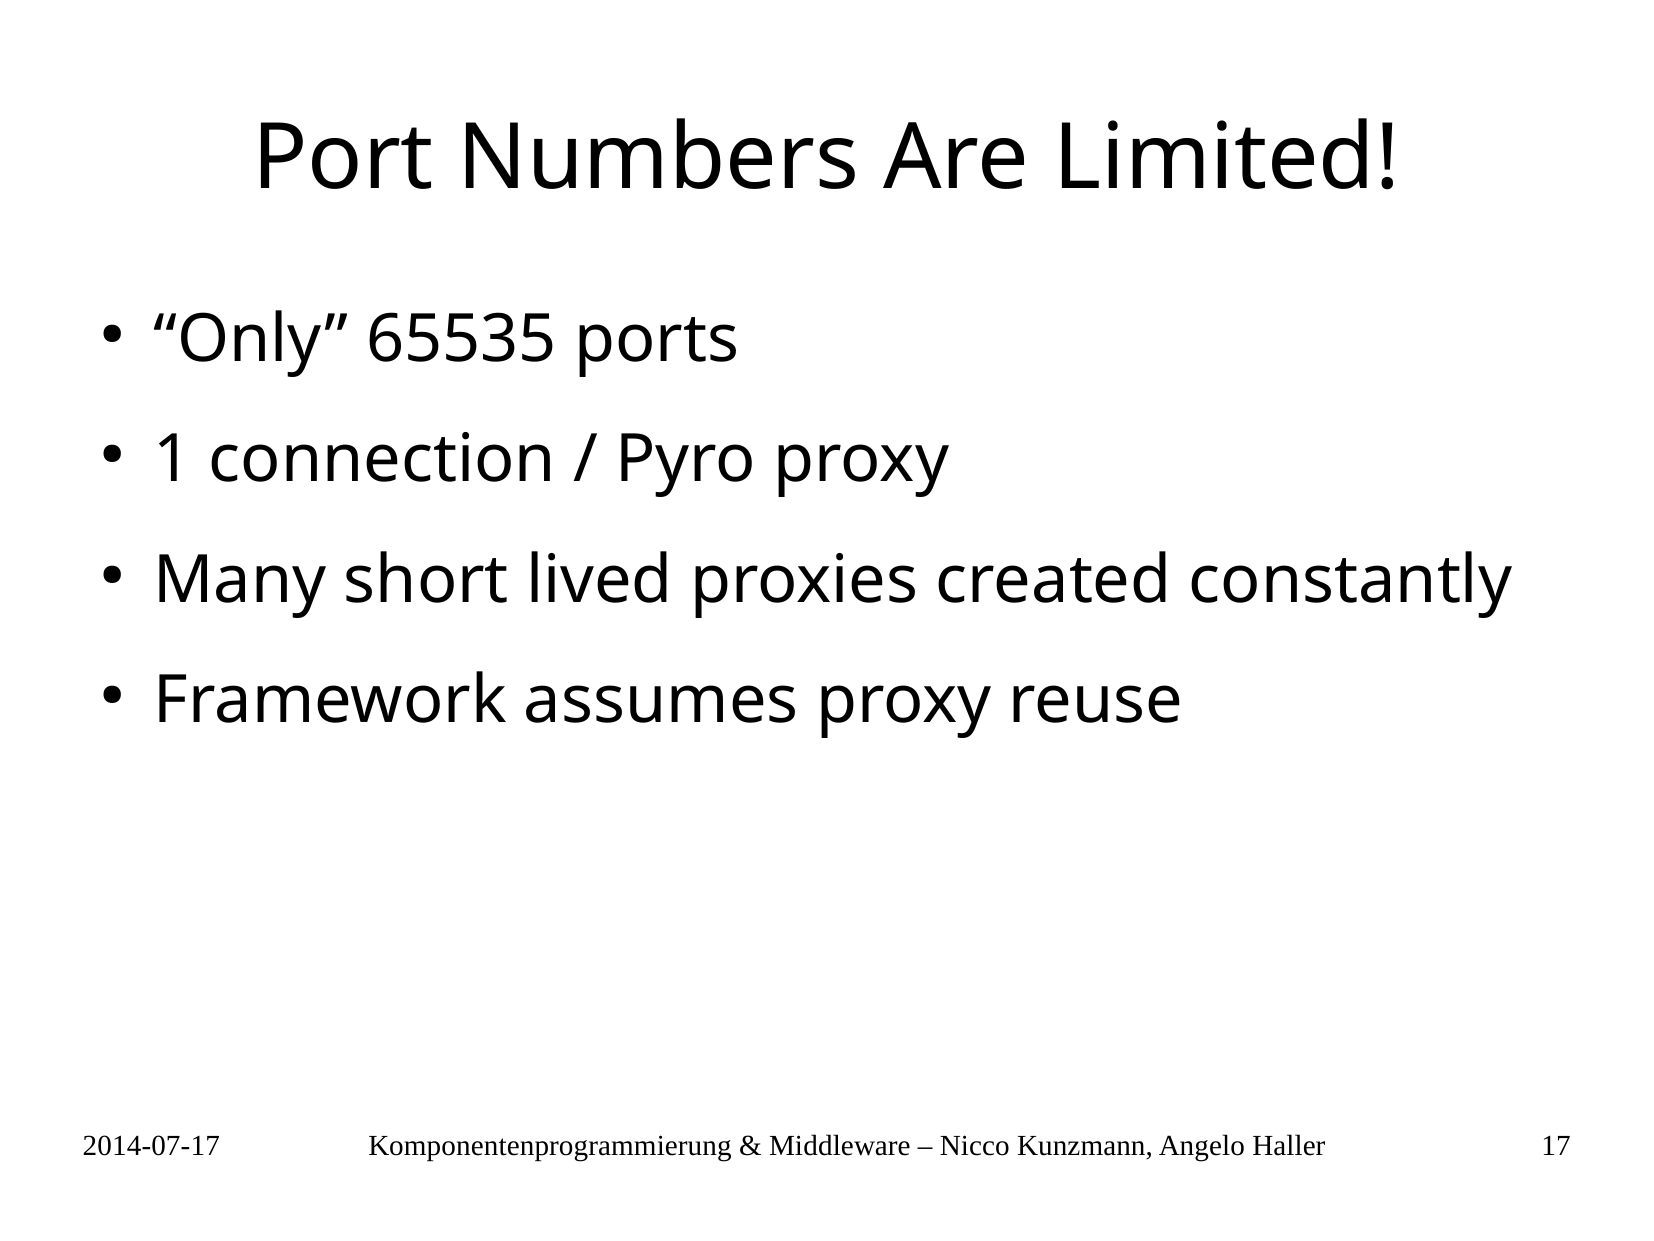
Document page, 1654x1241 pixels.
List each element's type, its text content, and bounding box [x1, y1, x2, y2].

title Port Numbers Are Limited! [82, 49, 1571, 257]
list “Only” 65535 ports 1 connection / Pyro proxy Many short lived proxies created constantly Framework assumes proxy reuse [82, 290, 1571, 1010]
